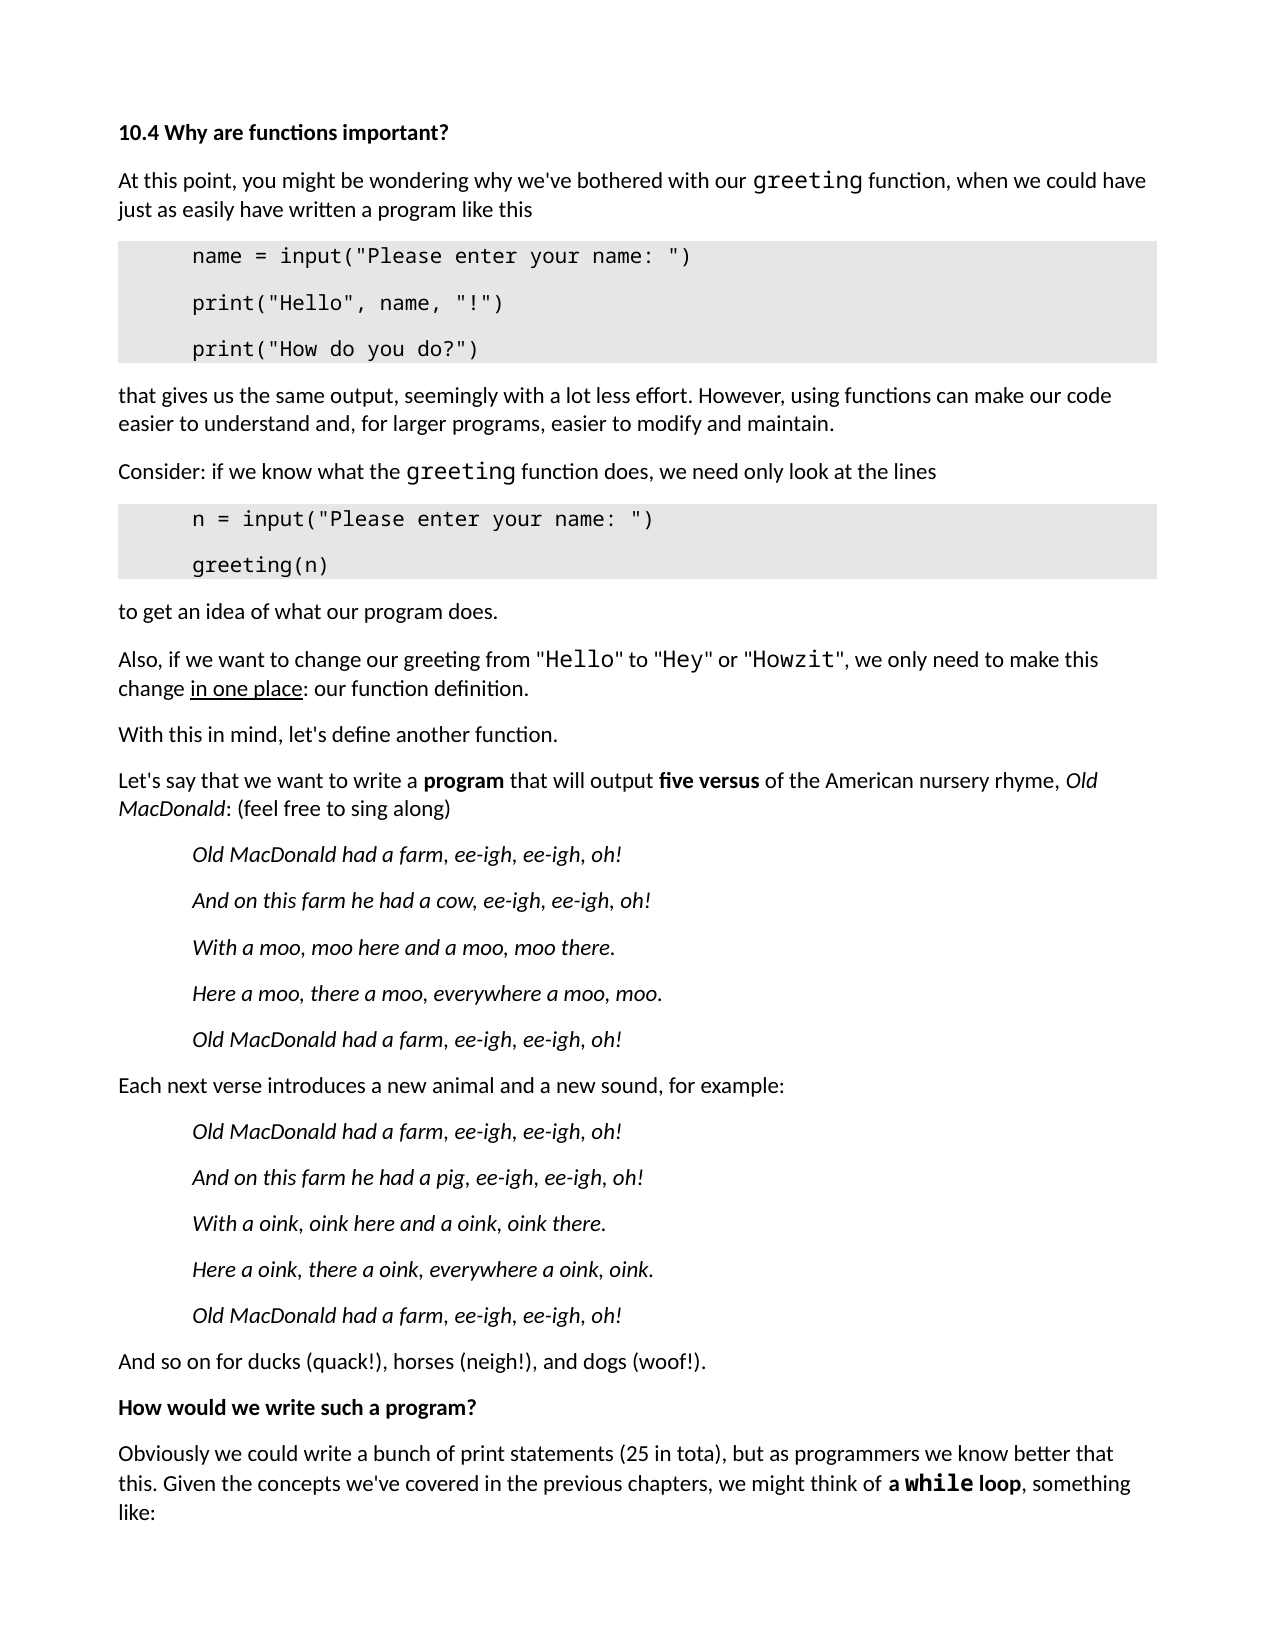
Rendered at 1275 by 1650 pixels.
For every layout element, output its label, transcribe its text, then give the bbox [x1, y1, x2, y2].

text Here a oink, there a oink, everywhere a oink, oink. [118, 1255, 1157, 1283]
text Old MacDonald had a farm, ee-igh, ee-igh, oh! [118, 1117, 1157, 1145]
text Old MacDonald had a farm, ee-igh, ee-igh, oh! [118, 841, 1157, 868]
text With this in mind, let's define another function. [118, 720, 1157, 748]
text that gives us the same output, seemingly with a lot less effort. However, using functions can make our code easier to understand and, for larger programs, easier to modify and maintain. [118, 381, 1157, 437]
text Each next verse introduces a new animal and a new sound, for example: [118, 1071, 1157, 1099]
text Let's say that we want to write a program that will output five versus of the American nursery rhyme, Old MacDonald: (feel free to sing along) [118, 766, 1157, 822]
text And on this farm he had a cow, ee-igh, ee-igh, oh! [118, 887, 1157, 914]
text Obviously we could write a bunch of print statements (25 in tota), but as programmers we know better that this. Given the concepts we've covered in the previous chapters, we might think of a while loop, something like: [118, 1439, 1157, 1526]
text Old MacDonald had a farm, ee-igh, ee-igh, oh! [118, 1301, 1157, 1329]
text 10.4 Why are functions important? [118, 118, 1157, 146]
text print("How do you do?") [118, 334, 1157, 363]
text With a oink, oink here and a oink, oink there. [118, 1209, 1157, 1237]
text And so on for ducks (quack!), horses (neigh!), and dogs (woof!). [118, 1347, 1157, 1375]
text At this point, you might be wondering why we've bothered with our greeting function, when we could have just as easily have written a program like this [118, 164, 1157, 223]
text greeting(n) [118, 551, 1157, 579]
text to get an idea of what our program does. [118, 597, 1157, 625]
text name = input("Please enter your name: ") [118, 241, 1157, 270]
text print("Hello", name, "!") [118, 288, 1157, 316]
text n = input("Please enter your name: ") [118, 504, 1157, 533]
text With a moo, moo here and a moo, moo there. [118, 933, 1157, 961]
text And on this farm he had a pig, ee-igh, ee-igh, oh! [118, 1163, 1157, 1191]
text Here a moo, there a moo, everywhere a moo, moo. [118, 979, 1157, 1007]
text Also, if we want to change our greeting from "Hello" to "Hey" or "Howzit", we only need to make this change in one place: our function definition. [118, 643, 1157, 702]
text Consider: if we know what the greeting function does, we need only look at the lines [118, 455, 1157, 486]
text Old MacDonald had a farm, ee-igh, ee-igh, oh! [118, 1025, 1157, 1053]
text How would we write such a program? [118, 1393, 1157, 1421]
